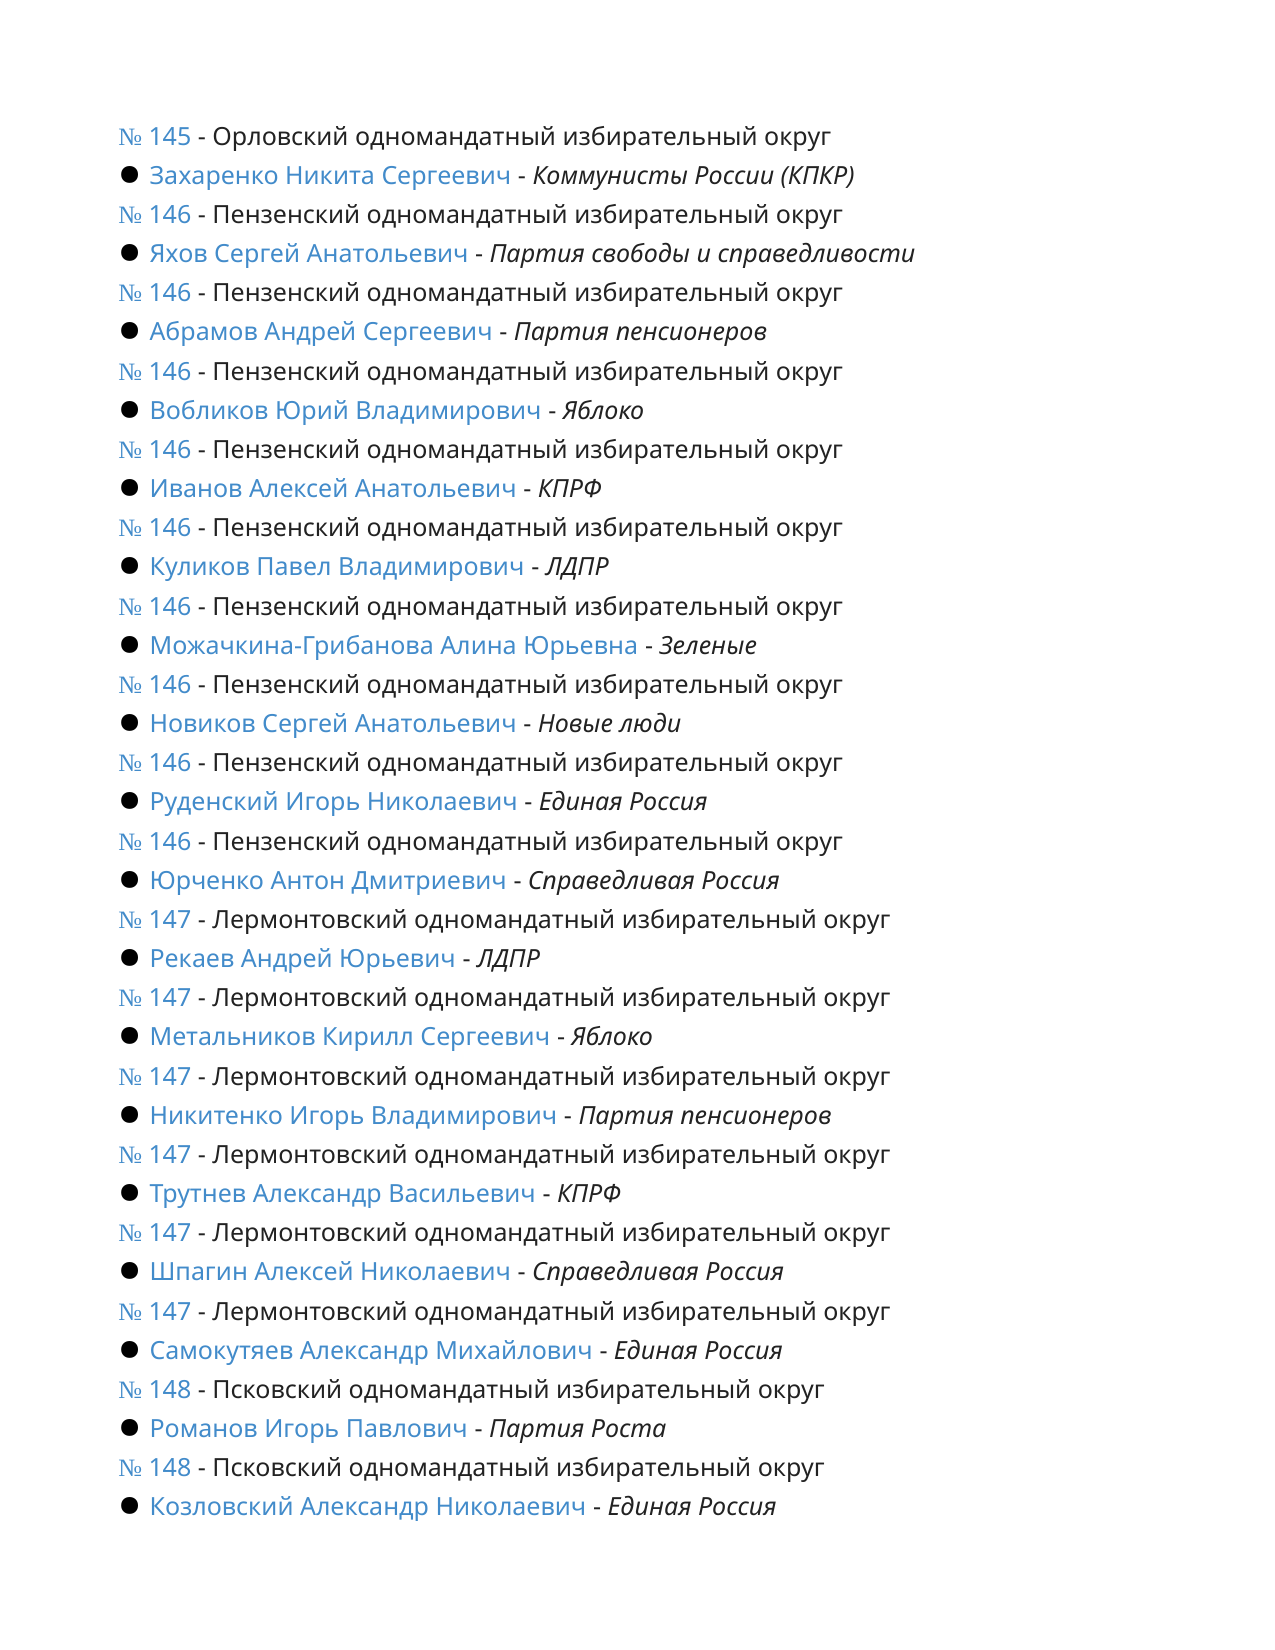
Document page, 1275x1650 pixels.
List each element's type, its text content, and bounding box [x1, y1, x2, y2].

list Метальников Кирилл Сергеевич - Яблоко [120, 1019, 1157, 1053]
text № 147 - Лермонтовский одномандатный избирательный округ [118, 1058, 1157, 1092]
text № 146 - Пензенский одномандатный избирательный округ [118, 353, 1157, 387]
list Руденский Игорь Николаевич - Единая Россия [120, 784, 1157, 818]
text № 146 - Пензенский одномандатный избирательный округ [118, 275, 1157, 309]
text № 147 - Лермонтовский одномандатный избирательный округ [118, 1215, 1157, 1249]
list Шпагин Алексей Николаевич - Справедливая Россия [120, 1254, 1157, 1288]
text № 147 - Лермонтовский одномандатный избирательный округ [118, 1136, 1157, 1171]
text № 146 - Пензенский одномандатный избирательный округ [118, 196, 1157, 231]
list Рекаев Андрей Юрьевич - ЛДПР [120, 941, 1157, 975]
text № 147 - Лермонтовский одномандатный избирательный округ [118, 980, 1157, 1014]
list Романов Игорь Павлович - Партия Роста [120, 1411, 1157, 1445]
list Козловский Александр Николаевич - Единая Россия [120, 1489, 1157, 1523]
list Вобликов Юрий Владимирович - Яблоко [120, 392, 1157, 426]
list Можачкина-Грибанова Алина Юрьевна - Зеленые [120, 627, 1157, 661]
list Юрченко Антон Дмитриевич - Справедливая Россия [120, 862, 1157, 896]
list Никитенко Игорь Владимирович - Партия пенсионеров [120, 1097, 1157, 1131]
text № 148 - Псковский одномандатный избирательный округ [118, 1371, 1157, 1406]
list Трутнев Александр Васильевич - КПРФ [120, 1176, 1157, 1210]
list Захаренко Никита Сергеевич - Коммунисты России (КПКР) [120, 157, 1157, 191]
text № 147 - Лермонтовский одномандатный избирательный округ [118, 901, 1157, 936]
text № 146 - Пензенский одномандатный избирательный округ [118, 588, 1157, 622]
text № 146 - Пензенский одномандатный избирательный округ [118, 666, 1157, 701]
text № 146 - Пензенский одномандатный избирательный округ [118, 510, 1157, 544]
list Иванов Алексей Анатольевич - КПРФ [120, 471, 1157, 505]
list Куликов Павел Владимирович - ЛДПР [120, 549, 1157, 583]
text № 145 - Орловский одномандатный избирательный округ [118, 118, 1157, 152]
text № 146 - Пензенский одномандатный избирательный округ [118, 745, 1157, 779]
list Самокутяев Александр Михайлович - Единая Россия [120, 1332, 1157, 1366]
text № 148 - Псковский одномандатный избирательный округ [118, 1450, 1157, 1484]
list Абрамов Андрей Сергеевич - Партия пенсионеров [120, 314, 1157, 348]
list Яхов Сергей Анатольевич - Партия свободы и справедливости [120, 236, 1157, 270]
list Новиков Сергей Анатольевич - Новые люди [120, 706, 1157, 740]
text № 147 - Лермонтовский одномандатный избирательный округ [118, 1293, 1157, 1327]
text № 146 - Пензенский одномандатный избирательный округ [118, 823, 1157, 857]
text № 146 - Пензенский одномандатный избирательный округ [118, 431, 1157, 466]
